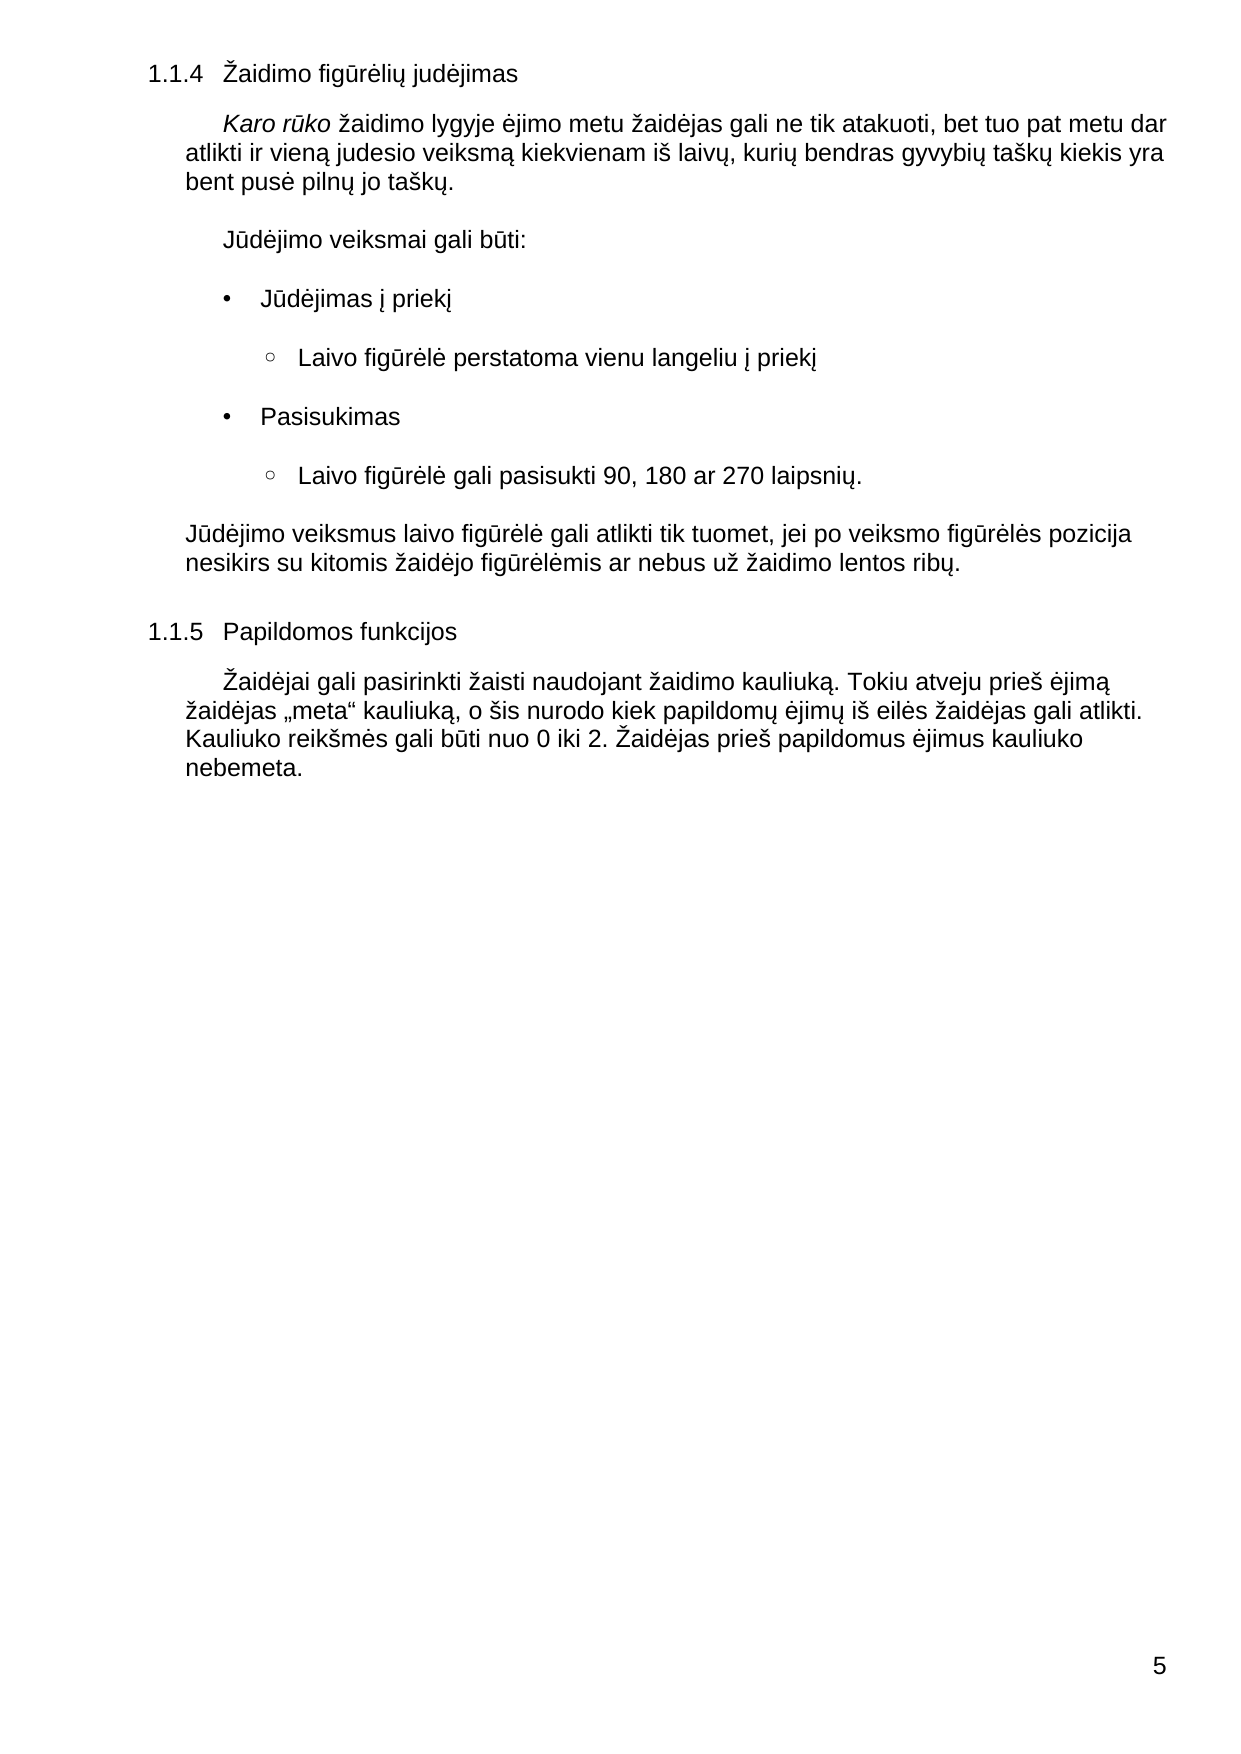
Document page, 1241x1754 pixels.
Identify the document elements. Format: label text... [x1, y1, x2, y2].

list Pasisukimas [223, 402, 1181, 431]
text Jūdėjimo veiksmai gali būti: [185, 225, 1181, 254]
list Jūdėjimo veiksmus laivo figūrėlė gali atlikti tik tuomet, jei po veiksmo figūrėlės pozicija nesikirs su kitomis žaidėjo figūrėlėmis ar nebus už žaidimo lentos ribų. [185, 519, 1181, 577]
subtitle Žaidimo figūrėlių judėjimas [148, 59, 1181, 88]
text Karo rūko žaidimo lygyje ėjimo metu žaidėjas gali ne tik atakuoti, bet tuo pat metu dar atlikti ir vieną judesio veiksmą kiekvienam iš laivų, kurių bendras gyvybių taškų kiekis yra bent pusė pilnų jo taškų. [185, 109, 1181, 195]
list Laivo figūrėlė gali pasisukti 90, 180 ar 270 laipsnių. [260, 461, 1181, 489]
list Laivo figūrėlė perstatoma vienu langeliu į priekį [260, 343, 1181, 372]
subtitle Papildomos funkcijos [148, 617, 1181, 646]
list Jūdėjimas į priekį [223, 284, 1181, 313]
text Žaidėjai gali pasirinkti žaisti naudojant žaidimo kauliuką. Tokiu atveju prieš ėjimą žaidėjas „meta“ kauliuką, o šis nurodo kiek papildomų ėjimų iš eilės žaidėjas gali atlikti. Kauliuko reikšmės gali būti nuo 0 iki 2. Žaidėjas prieš papildomus ėjimus kauliuko nebemeta. [185, 667, 1181, 782]
